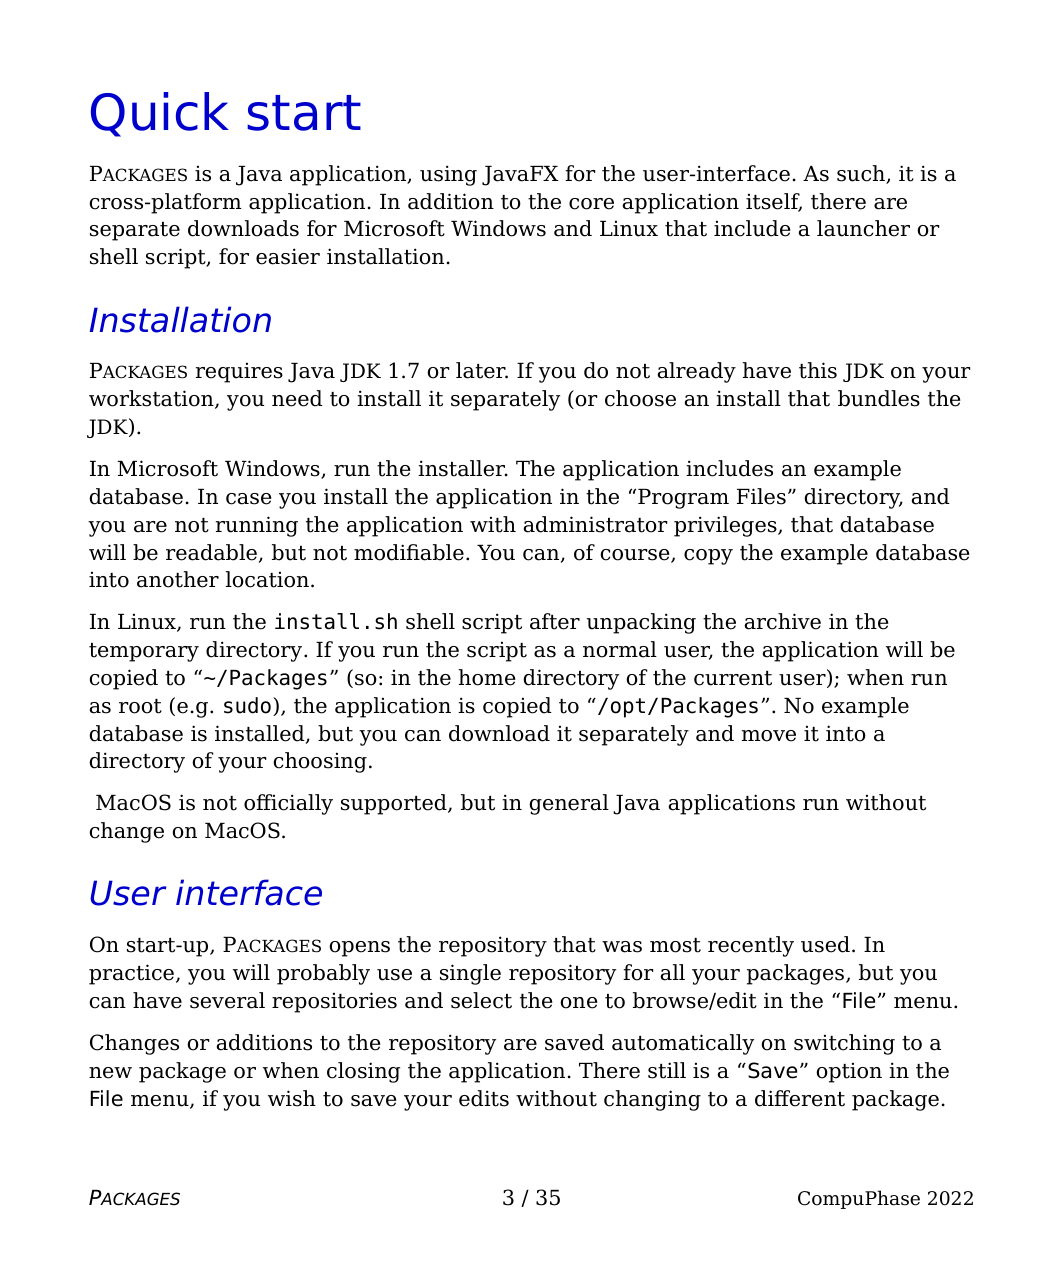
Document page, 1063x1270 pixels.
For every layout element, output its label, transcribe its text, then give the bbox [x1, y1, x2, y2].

subtitle Quick start [88, 84, 974, 142]
text Packages requires Java JDK 1.7 or later. If you do not already have this JDK on your workstation, you need to install it separately (or choose an install that bundles the JDK). [88, 359, 974, 439]
text Changes or additions to the repository are saved automatically on switching to a new package or when closing the application. There still is a “Save” option in the File menu, if you wish to save your edits without changing to a different package. [88, 1031, 974, 1111]
text In Linux, run the install.sh shell script after unpacking the archive in the temporary directory. If you run the script as a normal user, the application will be copied to “~/Packages” (so: in the home directory of the current user); when run as root (e.g. sudo), the application is copied to “/opt/Packages”. No example database is installed, but you can download it separately and move it into a directory of your choosing. [88, 610, 974, 774]
text MacOS is not officially supported, but in general Java applications run without change on MacOS. [88, 791, 974, 843]
subtitle User interface [88, 875, 974, 914]
text Packages is a Java application, using JavaFX for the user-interface. As such, it is a cross-platform application. In addition to the core application itself, there are separate downloads for Microsoft Windows and Linux that include a launcher or shell script, for easier installation. [88, 162, 974, 269]
subtitle Installation [88, 301, 974, 340]
text On start-up, Packages opens the repository that was most recently used. In practice, you will probably use a single repository for all your packages, but you can have several repositories and select the one to browse/edit in the “File” menu. [88, 933, 974, 1013]
text In Microsoft Windows, run the installer. The application includes an example database. In case you install the application in the “Program Files” directory, and you are not running the application with administrator privileges, that database will be readable, but not modifiable. You can, of course, copy the example database into another location. [88, 457, 974, 593]
